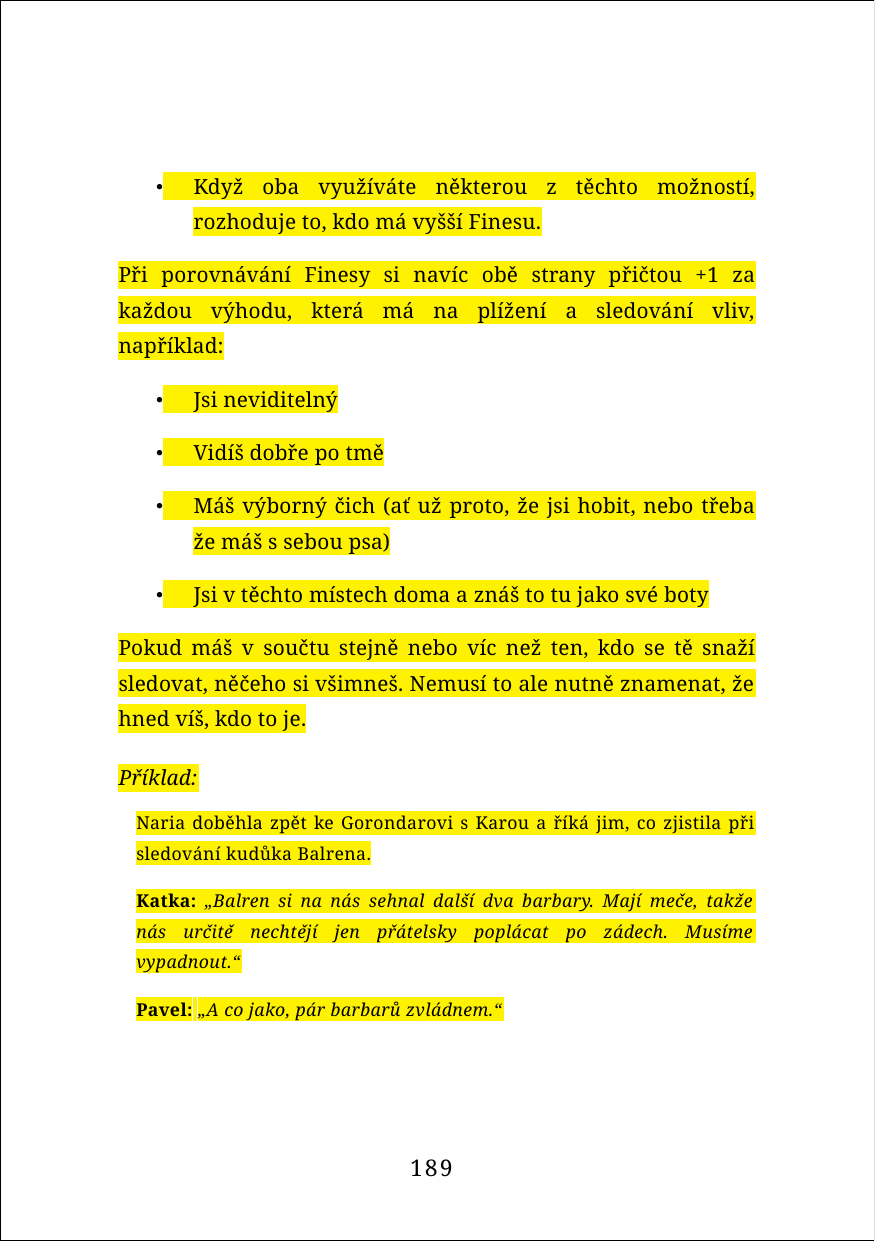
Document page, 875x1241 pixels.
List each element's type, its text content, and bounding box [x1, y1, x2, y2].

list Jsi v těchto místech doma a znáš to tu jako své boty [156, 580, 756, 608]
list Máš výborný čich (ať už proto, že jsi hobit, nebo třeba že máš s sebou psa) [156, 491, 756, 555]
text Příklad: [118, 763, 756, 792]
text Naria doběhla zpět ke Gorondarovi s Karou a říká jim, co zjistila při sledování kudůka Balrena. [136, 811, 756, 865]
text Při porovnávání Finesy si navíc obě strany přičtou +1 za každou výhodu, která má na plížení a sledování vliv, například: [118, 261, 756, 360]
list Když oba využíváte některou z těchto možností, rozhoduje to, kdo má vyšší Finesu. [156, 172, 756, 236]
list Jsi neviditelný [156, 385, 756, 413]
list Vidíš dobře po tmě [156, 438, 756, 466]
text Katka: „Balren si na nás sehnal další dva barbary. Mají meče, takže nás určitě nechtějí jen přátelsky poplácat po zádech. Musíme vypadnout.“ [136, 889, 756, 973]
text Pavel: „A co jako, pár barbarů zvládnem.“ [136, 997, 756, 1021]
text Pokud máš v součtu stejně nebo víc než ten, kdo se tě snaží sledovat, něčeho si všimneš. Nemusí to ale nutně znamenat, že hned víš, kdo to je. [118, 633, 756, 733]
